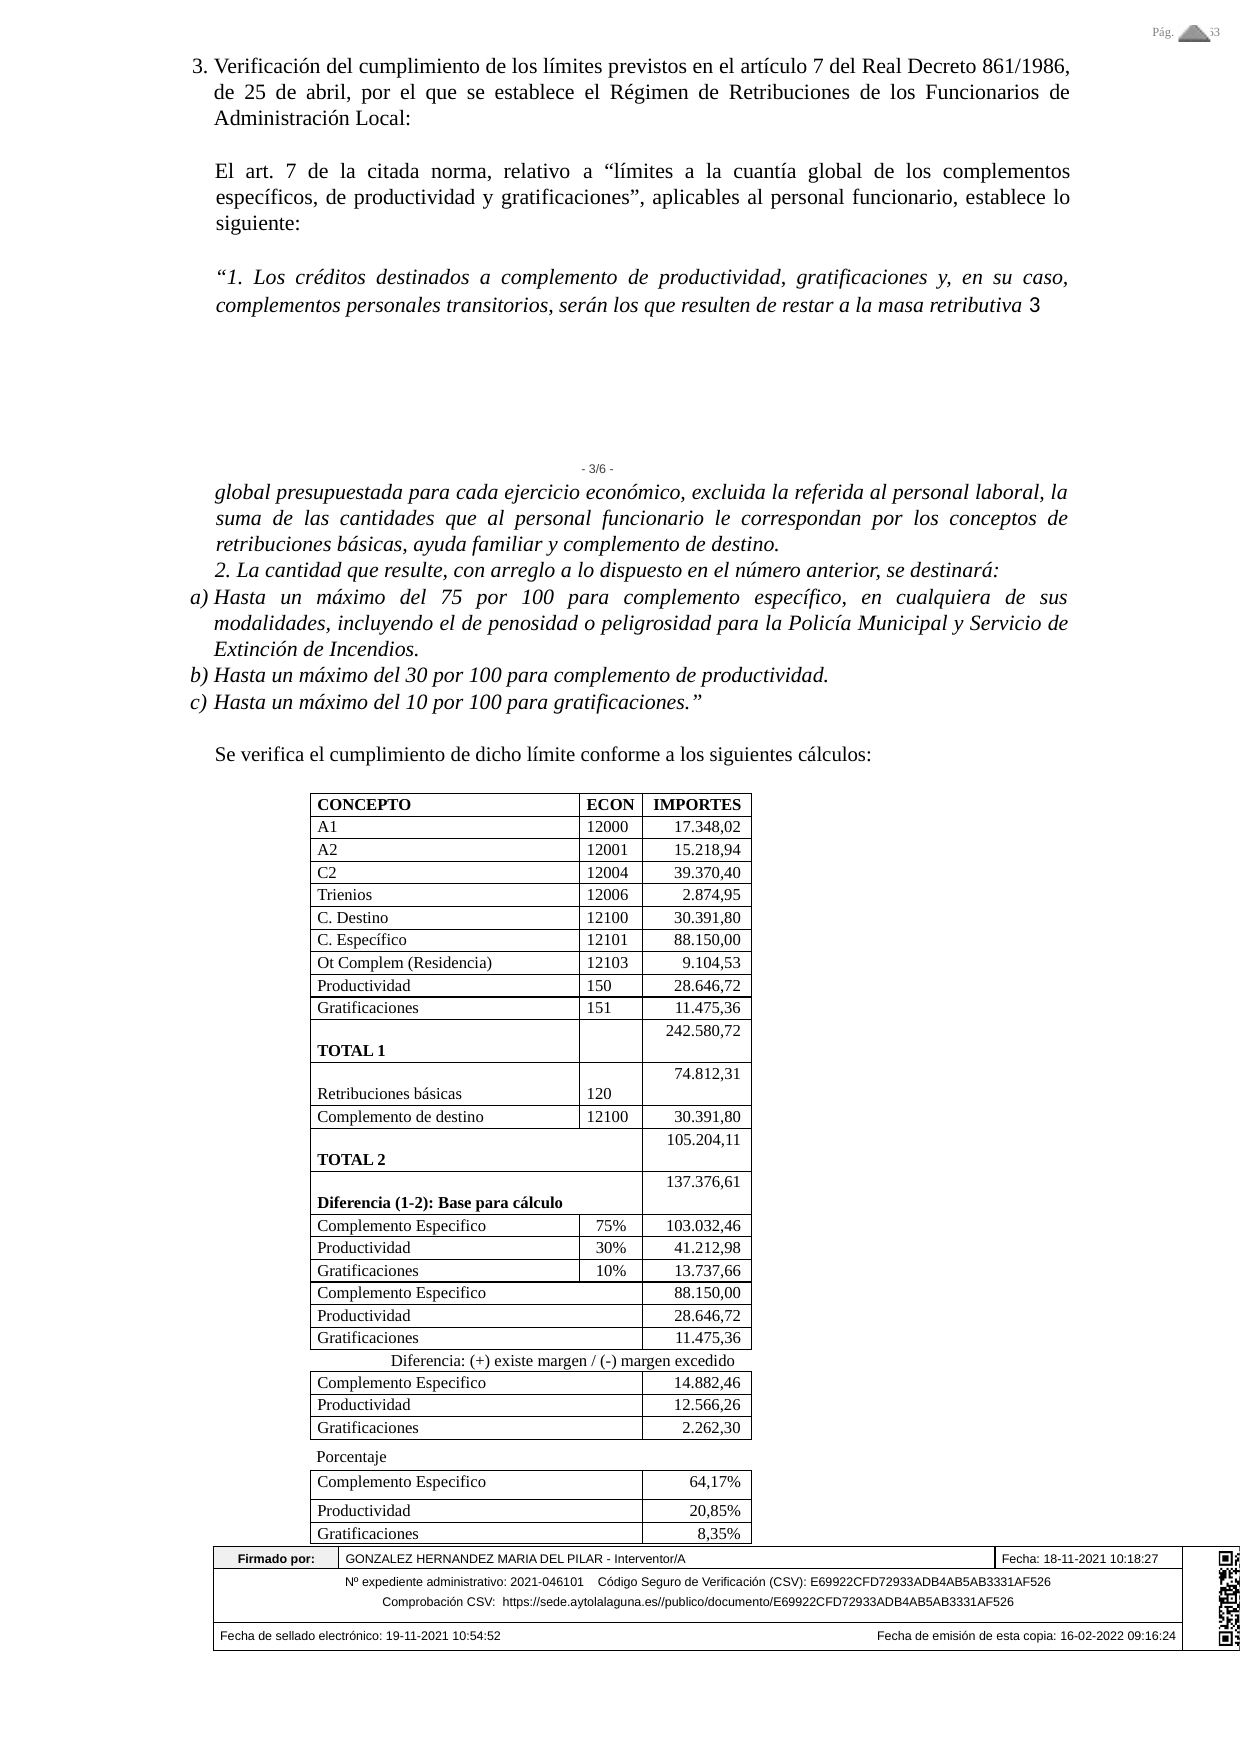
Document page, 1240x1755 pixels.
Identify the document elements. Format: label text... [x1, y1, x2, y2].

table_cell Retribuciones básicas [311, 1063, 579, 1105]
table_cell 30.391,80 [643, 1106, 751, 1128]
table_header 14.882,46 [643, 1372, 751, 1393]
table_cell 9.104,53 [643, 952, 751, 974]
table_cell 30.391,80 [643, 907, 751, 928]
table_cell TOTAL 2 [311, 1129, 580, 1171]
table_cell Complemento de destino [311, 1106, 579, 1128]
text Diferencia: (+) existe margen / (-) margen excedido [391, 1350, 1072, 1369]
table_cell 103.032,46 [643, 1215, 751, 1236]
table_header CONCEPTO [311, 794, 579, 816]
table_header 64,17% [643, 1471, 751, 1499]
table_cell 12006 [580, 884, 642, 906]
table_cell 88.150,00 [643, 930, 751, 951]
table_cell 12.566,26 [643, 1395, 751, 1416]
table_cell 242.580,72 [643, 1020, 751, 1062]
table_cell TOTAL 1 [311, 1020, 579, 1062]
table_cell 12100 [580, 1106, 642, 1128]
table_cell 28.646,72 [643, 975, 751, 996]
table_cell [580, 1129, 642, 1171]
table_cell 74.812,31 [643, 1063, 751, 1105]
table_cell Productividad [311, 1395, 642, 1416]
table_cell 120 [580, 1063, 642, 1105]
table_cell Gratificaciones [311, 998, 579, 1019]
text “1. Los créditos destinados a complemento de productividad, gratificaciones y, en su caso, complementos personales transitorios, serán los que resulten de restar a la masa retributiva 3 [214, 264, 1072, 318]
table_cell 137.376,61 [643, 1172, 751, 1214]
table_header Complemento Especifico [311, 1471, 642, 1499]
text - 3/6 - [339, 461, 855, 476]
table_cell Ot Complem (Residencia) [311, 952, 579, 974]
table_cell 15.218,94 [643, 839, 751, 861]
table_cell Productividad [311, 1305, 642, 1327]
table_cell 2.262,30 [643, 1417, 751, 1439]
table_header IMPORTES [643, 794, 751, 816]
table_cell 11.475,36 [643, 1328, 751, 1349]
table_cell Gratificaciones [311, 1417, 642, 1439]
list Hasta un máximo del 10 por 100 para gratificaciones.” [190, 689, 1072, 714]
text Se verifica el cumplimiento de dicho límite conforme a los siguientes cálculos: [214, 742, 1072, 766]
table_cell 8,35% [643, 1523, 751, 1543]
table_cell 105.204,11 [643, 1129, 751, 1171]
table_cell 12001 [580, 839, 642, 861]
table_cell 13.737,66 [643, 1260, 751, 1281]
table_cell 150 [580, 975, 642, 996]
text 2. La cantidad que resulte, con arreglo a lo dispuesto en el número anterior, se destinará: [214, 557, 1072, 583]
table_cell 11.475,36 [643, 998, 751, 1019]
table_header ECON [580, 794, 642, 816]
table_cell Complemento Especifico [311, 1215, 579, 1236]
table_cell 41.212,98 [643, 1237, 751, 1259]
table_cell 12004 [580, 862, 642, 883]
table_cell 151 [580, 998, 642, 1019]
text Porcentaje [214, 1440, 1072, 1468]
table_cell Diferencia (1-2): Base para cálculo [311, 1172, 580, 1214]
table_cell Gratificaciones [311, 1523, 642, 1543]
list Hasta un máximo del 30 por 100 para complemento de productividad. [190, 662, 1072, 687]
list Verificación del cumplimiento de los límites previstos en el artículo 7 del Real Decreto 861/1986, de 25 de abril, por el que se establece el Régimen de Retribuciones de los Funcionarios de Administración Local: [192, 53, 1072, 130]
table_cell 12103 [580, 952, 642, 974]
table_cell 17.348,02 [643, 817, 751, 838]
table_cell Productividad [311, 1500, 642, 1522]
table_cell A1 [311, 817, 579, 838]
table_cell Gratificaciones [311, 1260, 579, 1281]
table_cell Productividad [311, 975, 579, 996]
table_header Complemento Especifico [311, 1372, 642, 1393]
table_cell 2.874,95 [643, 884, 751, 906]
table_cell Complemento Especifico [311, 1283, 642, 1304]
table_cell 10% [580, 1260, 642, 1281]
table_cell [580, 1020, 642, 1062]
text global presupuestada para cada ejercicio económico, excluida la referida al personal laboral, la suma de las cantidades que al personal funcionario le correspondan por los conceptos de retribuciones básicas, ayuda familiar y complemento de destino. [214, 479, 1072, 556]
table_cell 39.370,40 [643, 862, 751, 883]
table_cell Productividad [311, 1237, 579, 1259]
table_cell 12100 [580, 907, 642, 928]
table_cell 30% [580, 1237, 642, 1259]
table_cell Gratificaciones [311, 1328, 642, 1349]
table_cell Trienios [311, 884, 579, 906]
table_cell 75% [580, 1215, 642, 1236]
table_cell C2 [311, 862, 579, 883]
table_cell [580, 1172, 642, 1214]
table_cell C. Específico [311, 930, 579, 951]
text El art. 7 de la citada norma, relativo a “límites a la cuantía global de los complementos específicos, de productividad y gratificaciones”, aplicables al personal funcionario, establece lo siguiente: [214, 158, 1072, 236]
table_cell 88.150,00 [643, 1283, 751, 1304]
table_cell 28.646,72 [643, 1305, 751, 1327]
table_cell A2 [311, 839, 579, 861]
table_cell 12101 [580, 930, 642, 951]
table_cell C. Destino [311, 907, 579, 928]
list Hasta un máximo del 75 por 100 para complemento específico, en cualquiera de sus modalidades, incluyendo el de penosidad o peligrosidad para la Policía Municipal y Servicio de Extinción de Incendios. [190, 584, 1072, 661]
table_cell 20,85% [643, 1500, 751, 1522]
table_cell 12000 [580, 817, 642, 838]
